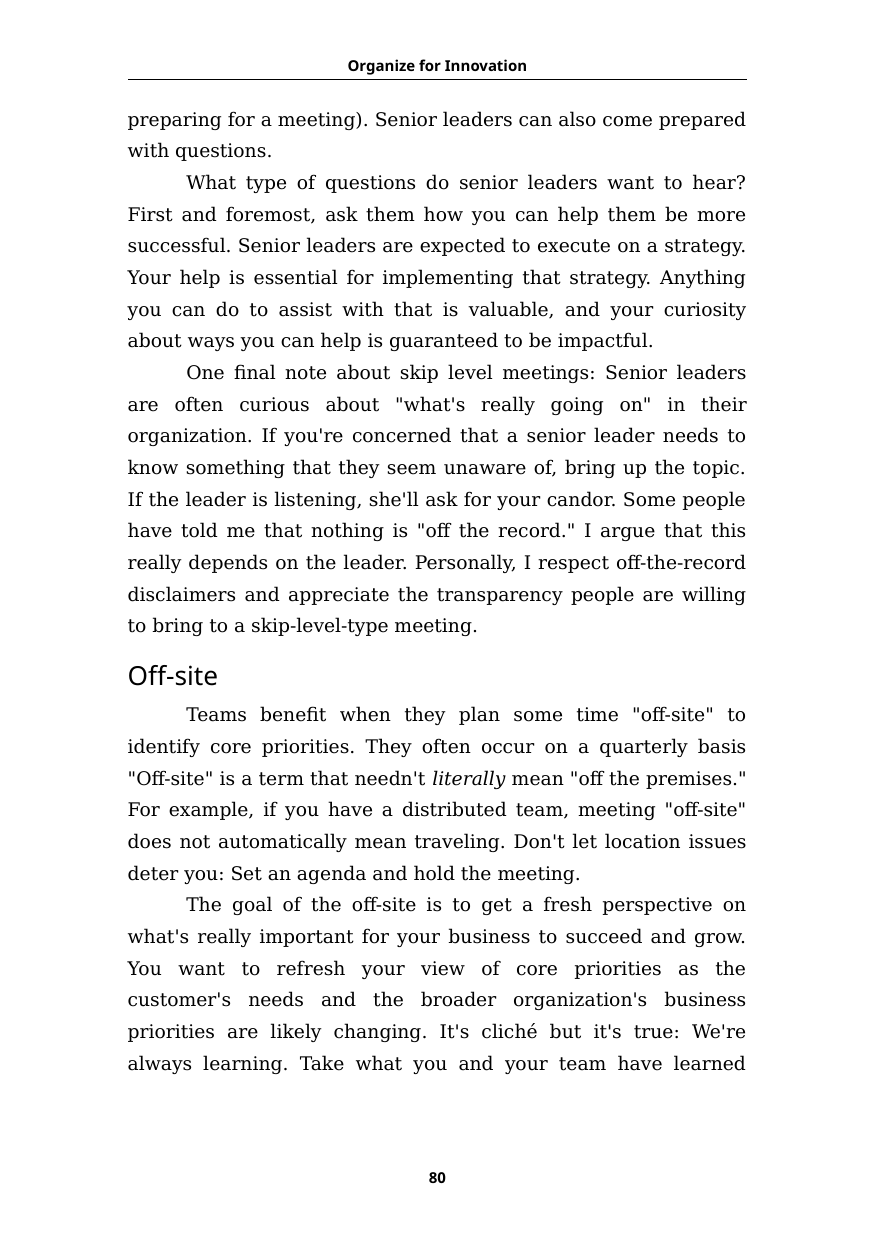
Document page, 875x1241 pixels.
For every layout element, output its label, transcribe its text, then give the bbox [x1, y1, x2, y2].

subtitle Off-site [127, 662, 747, 692]
text One final note about skip level meetings: Senior leaders are often curious about "what's really going on" in their organization. If you're concerned that a senior leader needs to know something that they seem unaware of, bring up the topic. If the leader is listening, she'll ask for your candor. Some people have told me that nothing is "off the record." I argue that this really depends on the leader. Personally, I respect off-the-record disclaimers and appreciate the transparency people are willing to bring to a skip-level-type meeting. [127, 362, 747, 637]
text The goal of the off-site is to get a fresh perspective on what's really important for your business to succeed and grow. You want to refresh your view of core priorities as the customer's needs and the broader organization's business priorities are likely changing. It's cliché but it's true: We're always learning. Take what you and your team have learned [127, 894, 747, 1075]
text Teams benefit when they plan some time "off-site" to identify core priorities. They often occur on a quarterly basis "Off-site" is a term that needn't literally mean "off the premises." For example, if you have a distributed team, meeting "off-site" does not automatically mean traveling. Don't let location issues deter you: Set an agenda and hold the meeting. [127, 704, 747, 885]
text preparing for a meeting). Senior leaders can also come prepared with questions. [127, 109, 747, 162]
text What type of questions do senior leaders want to hear? First and foremost, ask them how you can help them be more successful. Senior leaders are expected to execute on a strategy. Your help is essential for implementing that strategy. Anything you can do to assist with that is valuable, and your curiosity about ways you can help is guaranteed to be impactful. [127, 172, 747, 352]
